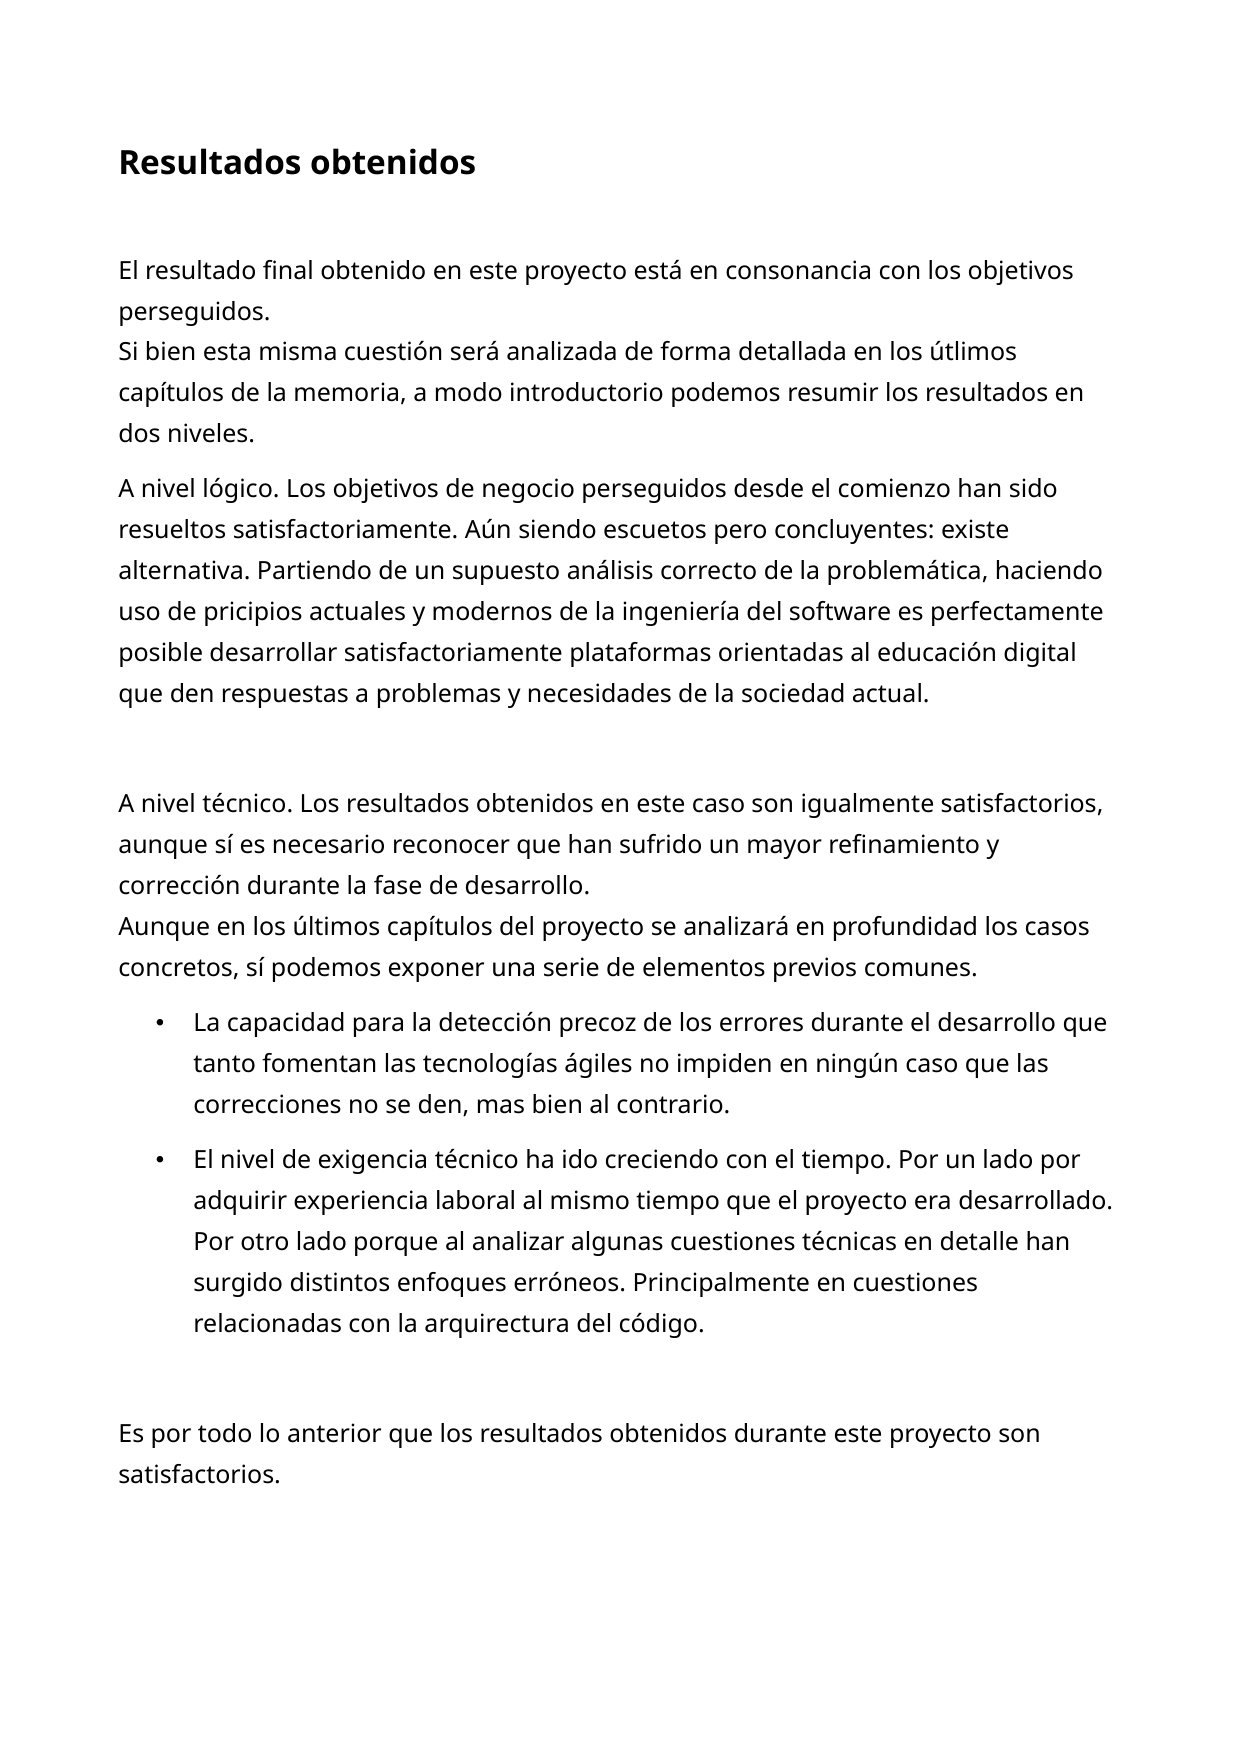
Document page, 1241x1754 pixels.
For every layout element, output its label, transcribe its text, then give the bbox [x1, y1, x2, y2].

list El nivel de exigencia técnico ha ido creciendo con el tiempo. Por un lado por adquirir experiencia laboral al mismo tiempo que el proyecto era desarrollado. Por otro lado porque al analizar algunas cuestiones técnicas en detalle han surgido distintos enfoques erróneos. Principalmente en cuestiones relacionadas con la arquirectura del código. [156, 1142, 1122, 1339]
text El resultado final obtenido en este proyecto está en consonancia con los objetivos perseguidos. Si bien esta misma cuestión será analizada de forma detallada en los útlimos capítulos de la memoria, a modo introductorio podemos resumir los resultados en dos niveles. [118, 252, 1122, 450]
text Es por todo lo anterior que los resultados obtenidos durante este proyecto son satisfactorios. [118, 1416, 1122, 1491]
text A nivel lógico. Los objetivos de negocio perseguidos desde el comienzo han sido resueltos satisfactoriamente. Aún siendo escuetos pero concluyentes: existe alternativa. Partiendo de un supuesto análisis correcto de la problemática, haciendo uso de pricipios actuales y modernos de la ingeniería del software es perfectamente posible desarrollar satisfactoriamente plataformas orientadas al educación digital que den respuestas a problemas y necesidades de la sociedad actual. [118, 471, 1122, 709]
subtitle Resultados obtenidos [118, 139, 1122, 184]
text A nivel técnico. Los resultados obtenidos en este caso son igualmente satisfactorios, aunque sí es necesario reconocer que han sufrido un mayor refinamiento y corrección durante la fase de desarrollo. Aunque en los últimos capítulos del proyecto se analizará en profundidad los casos concretos, sí podemos exponer una serie de elementos previos comunes. [118, 786, 1122, 983]
list La capacidad para la detección precoz de los errores durante el desarrollo que tanto fomentan las tecnologías ágiles no impiden en ningún caso que las correcciones no se den, mas bien al contrario. [156, 1005, 1122, 1121]
